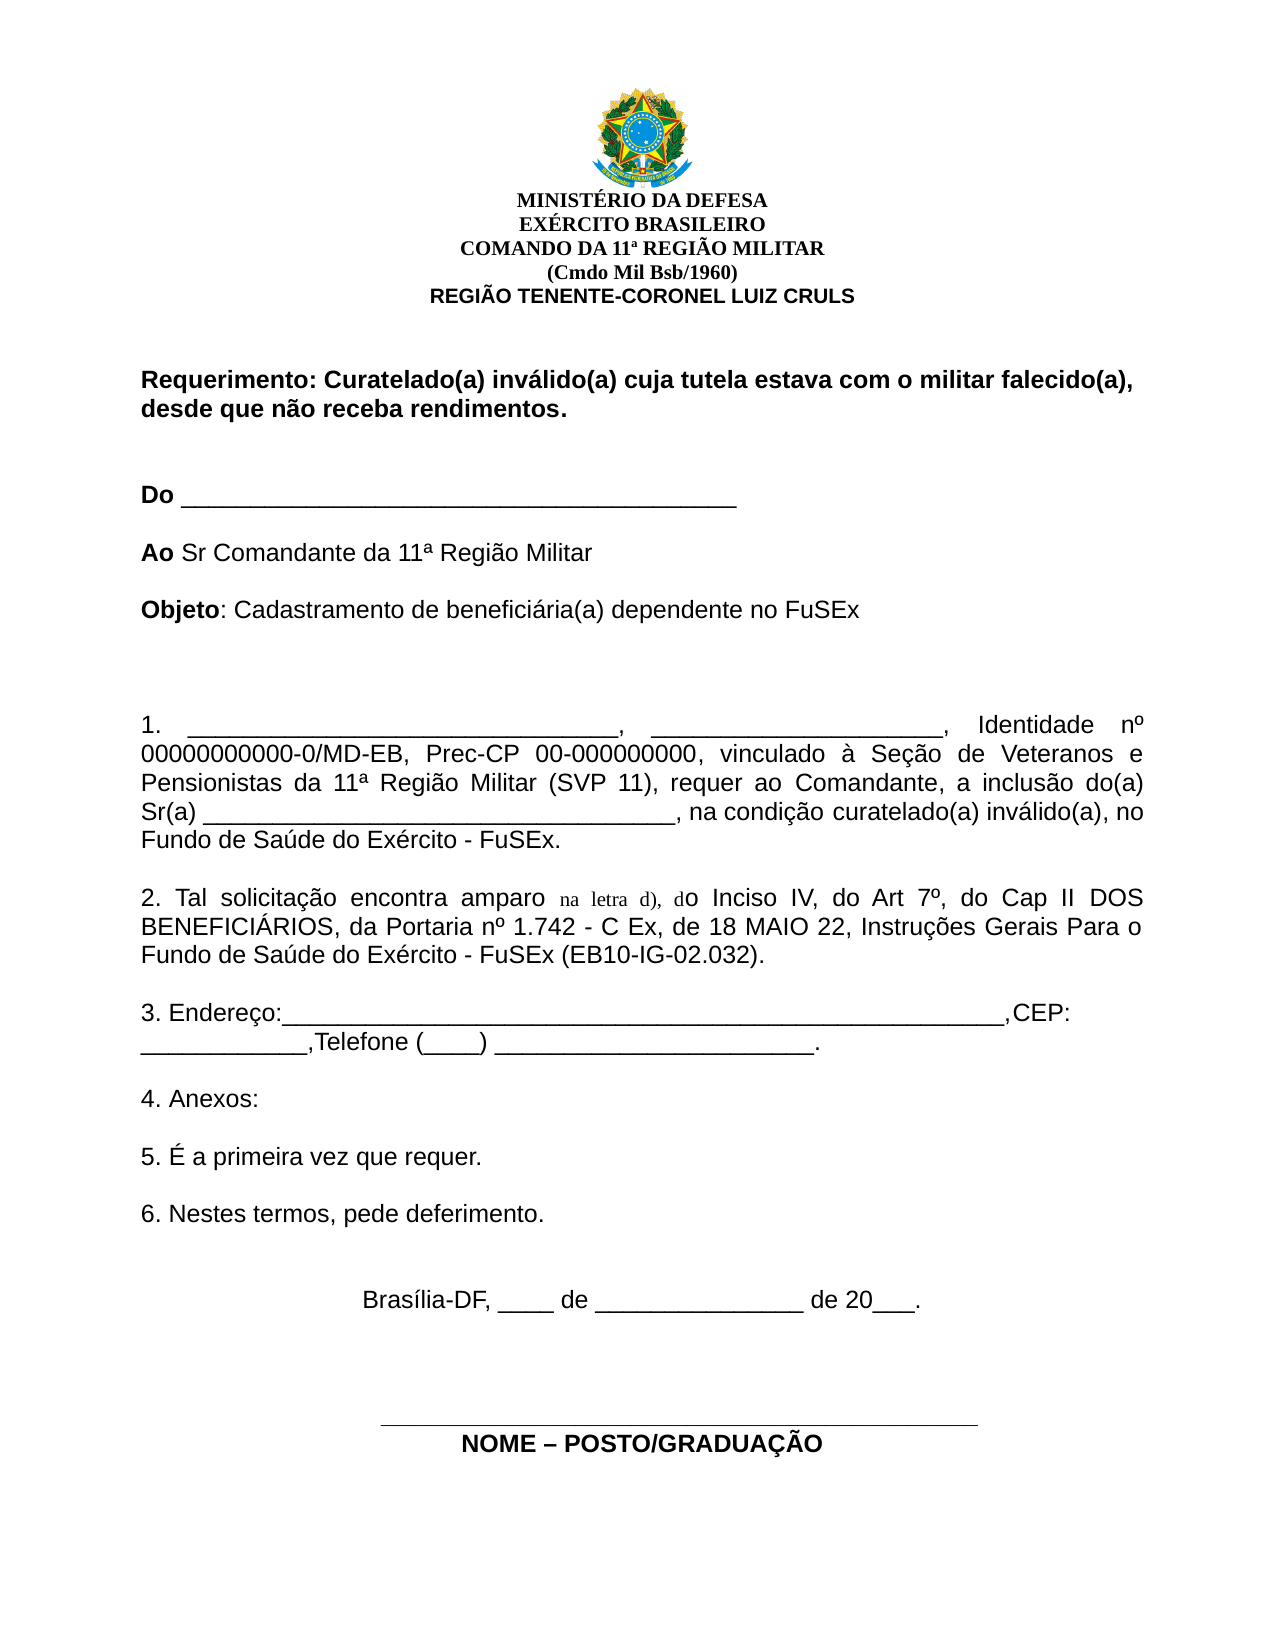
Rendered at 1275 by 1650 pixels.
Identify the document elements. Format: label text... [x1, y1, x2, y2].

text COMANDO DA 11ª REGIÃO MILITAR [141, 236, 1144, 260]
text 1. _______________________________, _____________________, Identidade nº 00000000000-0/MD-EB, Prec-CP 00-000000000, vinculado à Seção de Veteranos e Pensionistas da 11ª Região Militar (SVP 11), requer ao Comandante, a inclusão do(a) Sr(a) __________________________________, na condição curatelado(a) inválido(a), no Fundo de Saúde do Exército - FuSEx. [141, 711, 1144, 854]
text Requerimento: Curatelado(a) inválido(a) cuja tutela estava com o militar falecido(a), desde que não receba rendimentos. [141, 366, 1144, 423]
text Objeto: Cadastramento de beneficiária(a) dependente no FuSEx [141, 596, 1144, 624]
subtitle Ao Sr Comandante da 11ª Região Militar [141, 538, 1144, 567]
text EXÉRCITO BRASILEIRO [141, 212, 1144, 236]
text ____________,Telefone (____) _______________________. [141, 1027, 1144, 1056]
text 4. Anexos: [141, 1084, 1144, 1113]
list ___________________________________________ [178, 1401, 1144, 1429]
picture [663, 168, 673, 175]
text 2. Tal solicitação encontra amparo na letra d), do Inciso IV, do Art 7º, do Cap II DOS BENEFICIÁRIOS, da Portaria nº 1.742 - C Ex, de 18 MAIO 22, Instruções Gerais Para o Fundo de Saúde do Exército - FuSEx (EB10-IG-02.032). [141, 883, 1144, 969]
text NOME – POSTO/GRADUAÇÃO [141, 1429, 1144, 1458]
text (Cmdo Mil Bsb/1960) [141, 260, 1144, 284]
text Do ________________________________________ [141, 481, 1144, 509]
picture [592, 88, 693, 188]
text 3. Endereço:____________________________________________________,CEP: [141, 998, 1144, 1027]
list Brasília-DF, ____ de _______________ de 20___. [141, 1286, 1144, 1314]
picture [658, 164, 693, 188]
list 6. Nestes termos, pede deferimento. [141, 1199, 1144, 1228]
text REGIÃO TENENTE-CORONEL LUIZ CRULS [141, 284, 1144, 308]
list 5. É a primeira vez que requer. [141, 1142, 1144, 1171]
text MINISTÉRIO DA DEFESA [141, 188, 1144, 212]
